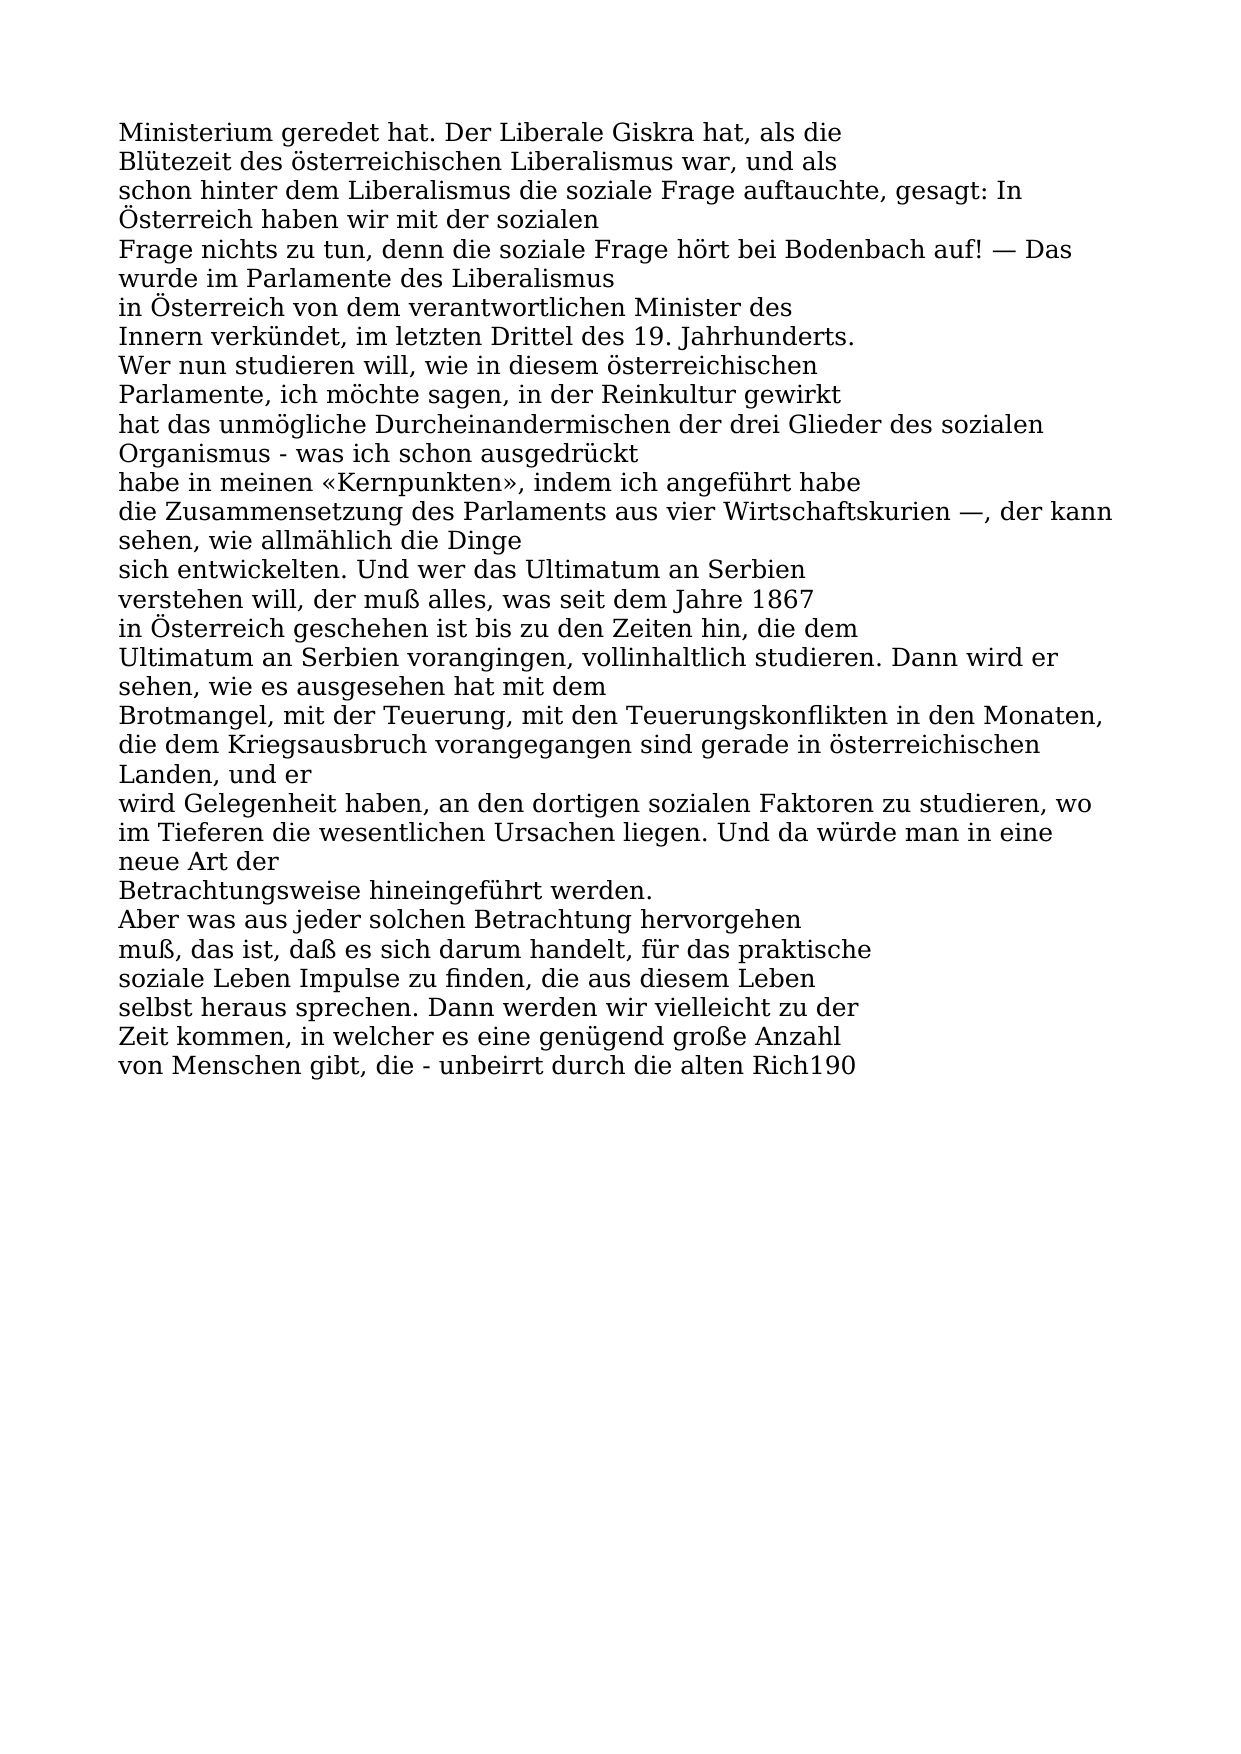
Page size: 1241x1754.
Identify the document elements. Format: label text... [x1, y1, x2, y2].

text schon hinter dem Liberalismus die soziale Frage auftauchte, gesagt: In Österreich haben wir mit der sozialen [118, 176, 1122, 235]
text Blütezeit des österreichischen Liberalismus war, und als [118, 147, 1122, 176]
text Ultimatum an Serbien vorangingen, vollinhaltlich studieren. Dann wird er sehen, wie es ausgesehen hat mit dem [118, 643, 1122, 701]
text die Zusammensetzung des Parlaments aus vier Wirtschaftskurien —, der kann sehen, wie allmählich die Dinge [118, 497, 1122, 556]
text wird Gelegenheit haben, an den dortigen sozialen Faktoren zu studieren, wo im Tieferen die wesentlichen Ursachen liegen. Und da würde man in eine neue Art der [118, 789, 1122, 876]
text Betrachtungsweise hineingeführt werden. [118, 876, 1122, 906]
text Brotmangel, mit der Teuerung, mit den Teuerungskonflikten in den Monaten, die dem Kriegsausbruch vorangegangen sind gerade in österreichischen Landen, und er [118, 701, 1122, 789]
text Ministerium geredet hat. Der Liberale Giskra hat, als die [118, 118, 1122, 147]
text Parlamente, ich möchte sagen, in der Reinkultur gewirkt [118, 381, 1122, 410]
text verstehen will, der muß alles, was seit dem Jahre 1867 [118, 585, 1122, 614]
text in Österreich von dem verantwortlichen Minister des [118, 293, 1122, 322]
text Aber was aus jeder solchen Betrachtung hervorgehen [118, 906, 1122, 935]
text von Menschen gibt, die - unbeirrt durch die alten Rich190 [118, 1051, 1122, 1081]
text in Österreich geschehen ist bis zu den Zeiten hin, die dem [118, 614, 1122, 643]
text Zeit kommen, in welcher es eine genügend große Anzahl [118, 1022, 1122, 1051]
text Frage nichts zu tun, denn die soziale Frage hört bei Bodenbach auf! — Das wurde im Parlamente des Liberalismus [118, 235, 1122, 293]
text Wer nun studieren will, wie in diesem österreichischen [118, 351, 1122, 381]
text Innern verkündet, im letzten Drittel des 19. Jahrhunderts. [118, 322, 1122, 351]
text sich entwickelten. Und wer das Ultimatum an Serbien [118, 556, 1122, 585]
text muß, das ist, daß es sich darum handelt, für das praktische [118, 935, 1122, 964]
text habe in meinen «Kernpunkten», indem ich angeführt habe [118, 468, 1122, 497]
text selbst heraus sprechen. Dann werden wir vielleicht zu der [118, 993, 1122, 1022]
text soziale Leben Impulse zu finden, die aus diesem Leben [118, 964, 1122, 993]
text hat das unmögliche Durcheinandermischen der drei Glieder des sozialen Organismus - was ich schon ausgedrückt [118, 410, 1122, 468]
